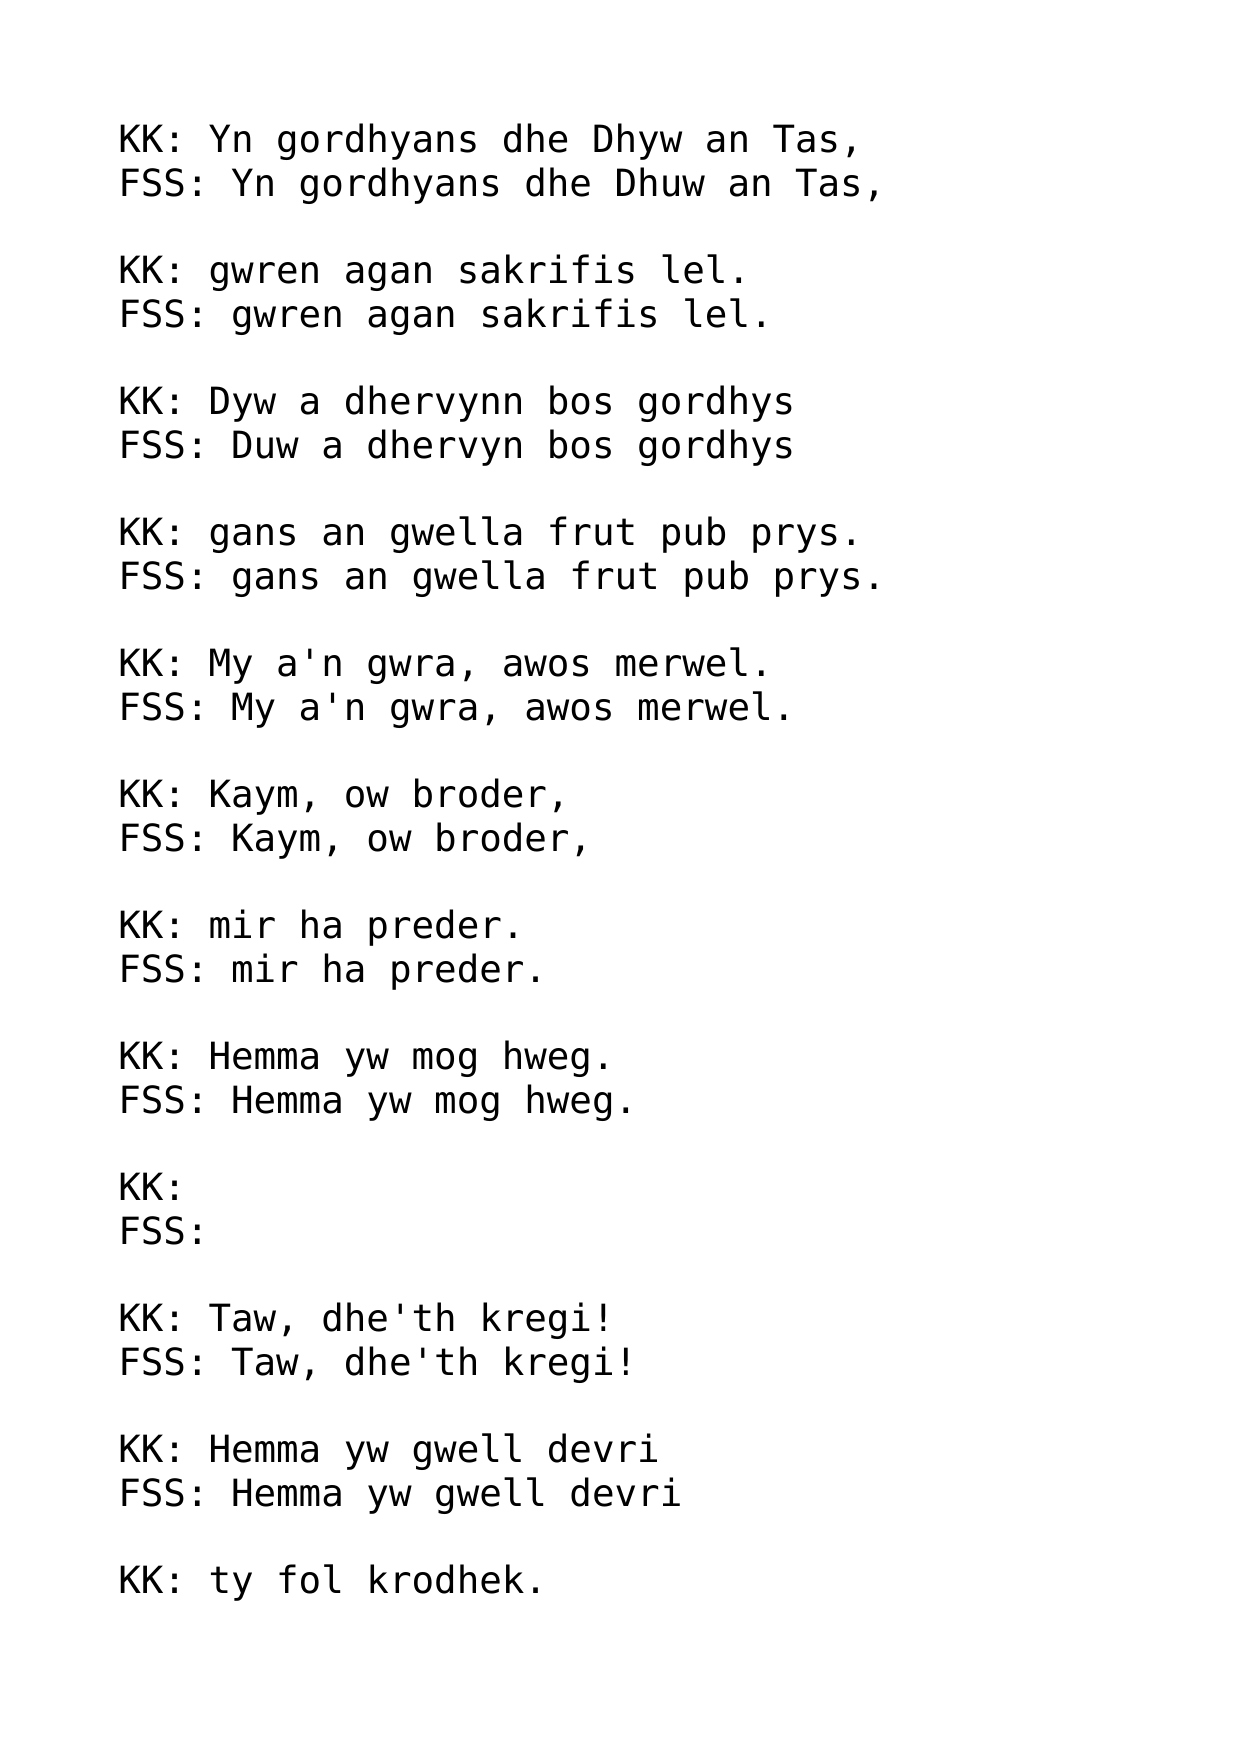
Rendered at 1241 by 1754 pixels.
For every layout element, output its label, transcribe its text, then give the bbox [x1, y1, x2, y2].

text FSS: gwren agan sakrifis lel. [118, 293, 1122, 336]
text FSS: Yn gordhyans dhe Dhuw an Tas, [118, 162, 1122, 205]
text KK: Taw, dhe'th kregi! [118, 1297, 1122, 1340]
text FSS: gans an gwella frut pub prys. [118, 554, 1122, 598]
text KK: Hemma yw mog hweg. [118, 1035, 1122, 1078]
text KK: Yn gordhyans dhe Dhyw an Tas, [118, 118, 1122, 162]
text KK: My a'n gwra, awos merwel. [118, 642, 1122, 686]
text KK: Hemma yw gwell devri [118, 1427, 1122, 1471]
text FSS: [118, 1209, 1122, 1253]
text FSS: Hemma yw mog hweg. [118, 1078, 1122, 1122]
text FSS: mir ha preder. [118, 947, 1122, 991]
text FSS: Duw a dhervyn bos gordhys [118, 424, 1122, 467]
text KK: mir ha preder. [118, 904, 1122, 947]
text FSS: Hemma yw gwell devri [118, 1471, 1122, 1515]
text FSS: My a'n gwra, awos merwel. [118, 686, 1122, 729]
text KK: gwren agan sakrifis lel. [118, 249, 1122, 293]
text FSS: Taw, dhe'th kregi! [118, 1340, 1122, 1384]
text KK: [118, 1166, 1122, 1209]
text KK: gans an gwella frut pub prys. [118, 511, 1122, 554]
text FSS: Kaym, ow broder, [118, 816, 1122, 860]
text KK: Dyw a dhervynn bos gordhys [118, 380, 1122, 424]
text KK: Kaym, ow broder, [118, 773, 1122, 816]
text KK: ty fol krodhek. [118, 1558, 1122, 1602]
